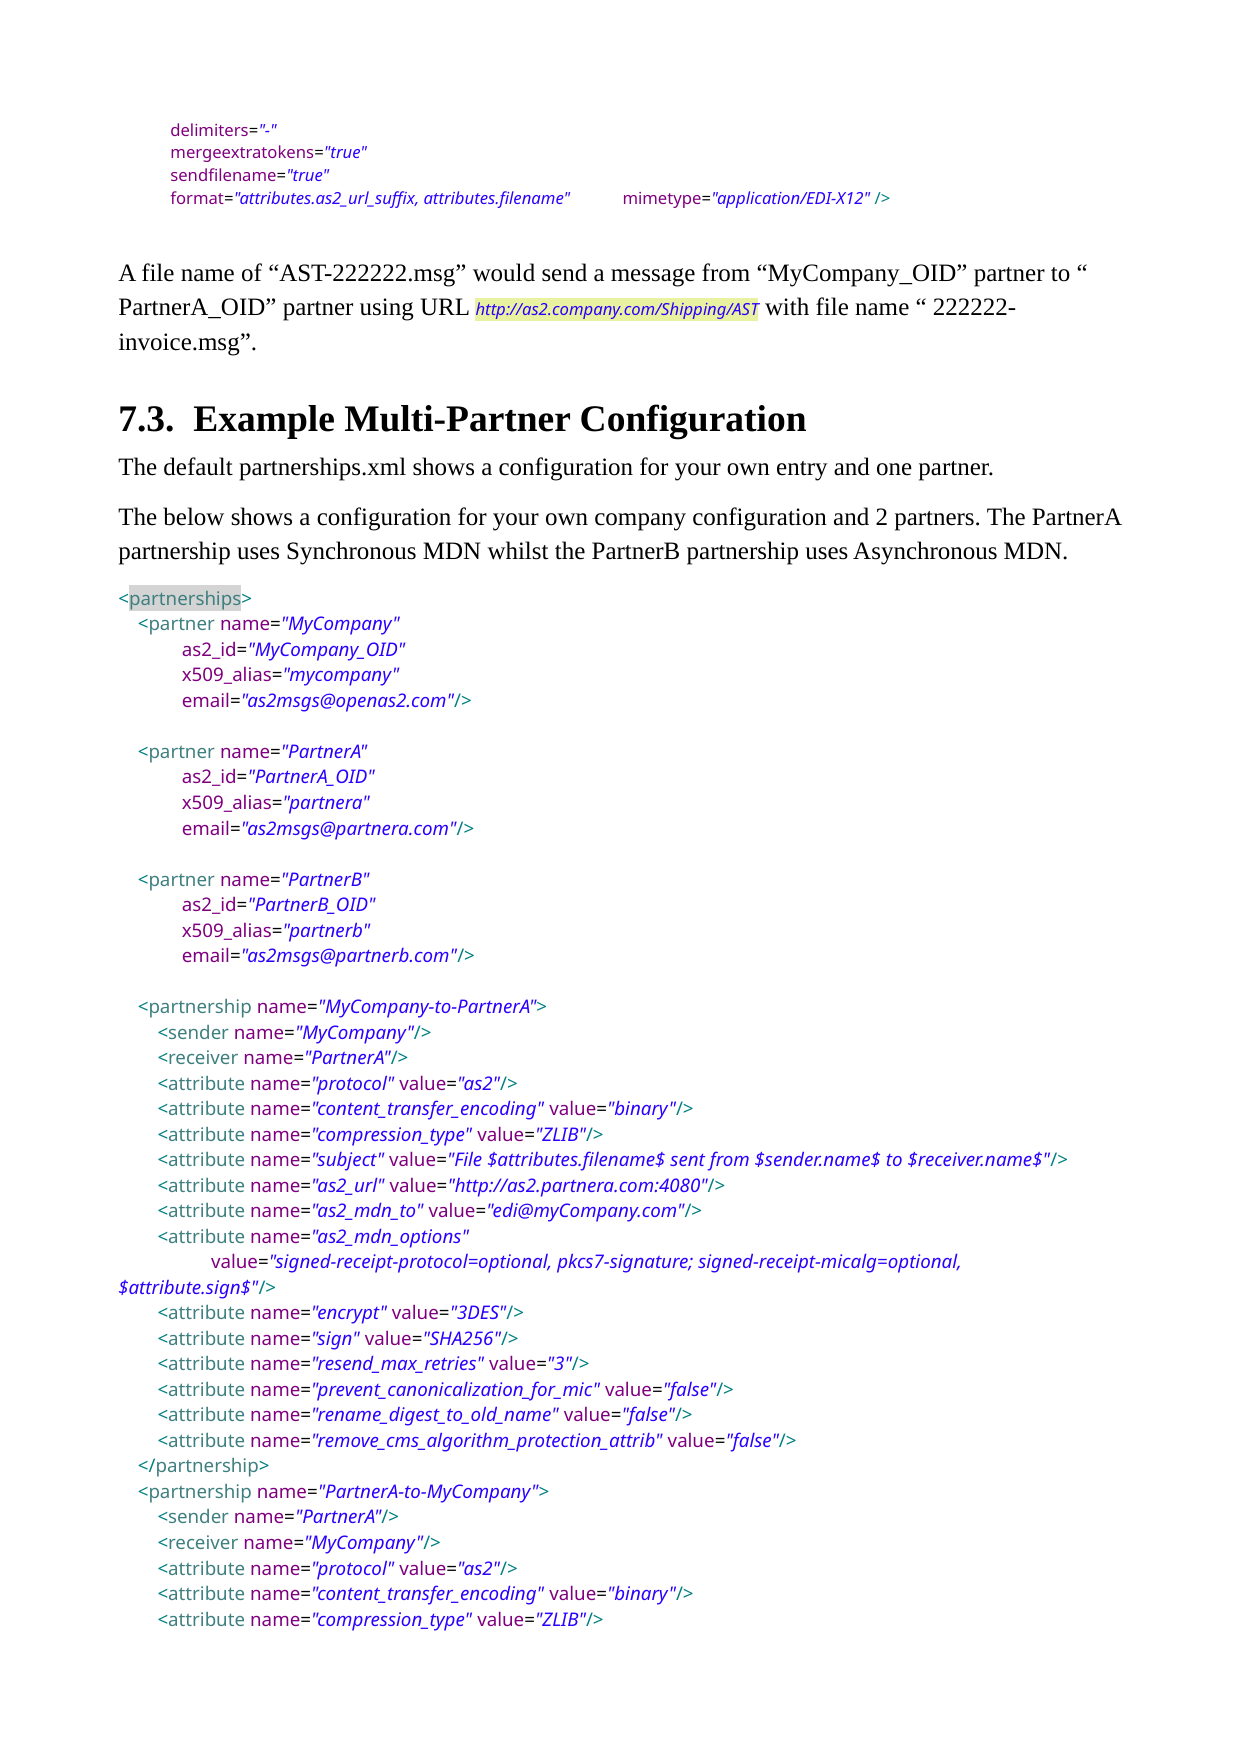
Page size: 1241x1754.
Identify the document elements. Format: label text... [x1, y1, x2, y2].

text <attribute name="encrypt" value="3DES"/> [118, 1300, 1122, 1325]
text <partner name="MyCompany" [118, 611, 1122, 636]
text <attribute name="compression_type" value="ZLIB"/> [118, 1121, 1122, 1147]
text x509_alias="partnerb" [118, 917, 1122, 942]
text <attribute name="protocol" value="as2"/> [118, 1070, 1122, 1096]
text <partnership name="MyCompany-to-PartnerA"> [118, 993, 1122, 1019]
text <attribute name="sign" value="SHA256"/> [118, 1325, 1122, 1351]
text A file name of “AST-222222.msg” would send a message from “MyCompany_OID” partner to “ PartnerA_OID” partner using URL http://as2.company.com/Shipping/AST with file name “ 222222-invoice.msg”. [118, 258, 1122, 356]
text <receiver name="PartnerA"/> [118, 1044, 1122, 1070]
text <receiver name="MyCompany"/> [118, 1529, 1122, 1555]
text <sender name="MyCompany"/> [118, 1019, 1122, 1044]
text <attribute name="protocol" value="as2"/> [118, 1555, 1122, 1580]
text value="signed-receipt-protocol=optional, pkcs7-signature; signed-receipt-micalg=optional, $attribute.sign$"/> [118, 1249, 1122, 1300]
text <attribute name="as2_mdn_options" [118, 1223, 1122, 1249]
text email="as2msgs@openas2.com"/> [118, 687, 1122, 713]
text email="as2msgs@partnera.com"/> [118, 815, 1122, 840]
text as2_id="PartnerA_OID" [118, 764, 1122, 789]
text <attribute name="as2_mdn_to" value="edi@myCompany.com"/> [118, 1198, 1122, 1223]
text <attribute name="resend_max_retries" value="3"/> [118, 1351, 1122, 1376]
text as2_id="MyCompany_OID" [118, 636, 1122, 662]
text email="as2msgs@partnerb.com"/> [118, 942, 1122, 968]
text format="attributes.as2_url_suffix, attributes.filename" mimetype="application/EDI-X12" /> [118, 186, 1122, 209]
text <sender name="PartnerA"/> [118, 1504, 1122, 1529]
text mergeextratokens="true" [118, 141, 1122, 163]
text </partnership> [118, 1453, 1122, 1478]
text delimiters="-" [118, 118, 1122, 141]
text The below shows a configuration for your own company configuration and 2 partners. The PartnerA partnership uses Synchronous MDN whilst the PartnerB partnership uses Asynchronous MDN. [118, 502, 1122, 565]
text as2_id="PartnerB_OID" [118, 891, 1122, 917]
text <partnership name="PartnerA-to-MyCompany"> [118, 1478, 1122, 1504]
text <attribute name="as2_url" value="http://as2.partnera.com:4080"/> [118, 1172, 1122, 1198]
text <partnerships> [118, 585, 1122, 611]
text <partner name="PartnerA" [118, 738, 1122, 764]
text x509_alias="mycompany" [118, 662, 1122, 687]
text The default partnerships.xml shows a configuration for your own entry and one partner. [118, 452, 1122, 481]
text sendfilename="true" [118, 163, 1122, 186]
text <attribute name="content_transfer_encoding" value="binary"/> [118, 1580, 1122, 1606]
text <attribute name="rename_digest_to_old_name" value="false"/> [118, 1402, 1122, 1427]
subtitle Example Multi-Partner Configuration [118, 397, 1122, 440]
text <attribute name="subject" value="File $attributes.filename$ sent from $sender.name$ to $receiver.name$"/> [118, 1147, 1122, 1172]
text x509_alias="partnera" [118, 789, 1122, 815]
text <partner name="PartnerB" [118, 866, 1122, 891]
text <attribute name="compression_type" value="ZLIB"/> [118, 1606, 1122, 1631]
text <attribute name="remove_cms_algorithm_protection_attrib" value="false"/> [118, 1427, 1122, 1453]
text <attribute name="content_transfer_encoding" value="binary"/> [118, 1096, 1122, 1121]
text <attribute name="prevent_canonicalization_for_mic" value="false"/> [118, 1376, 1122, 1402]
